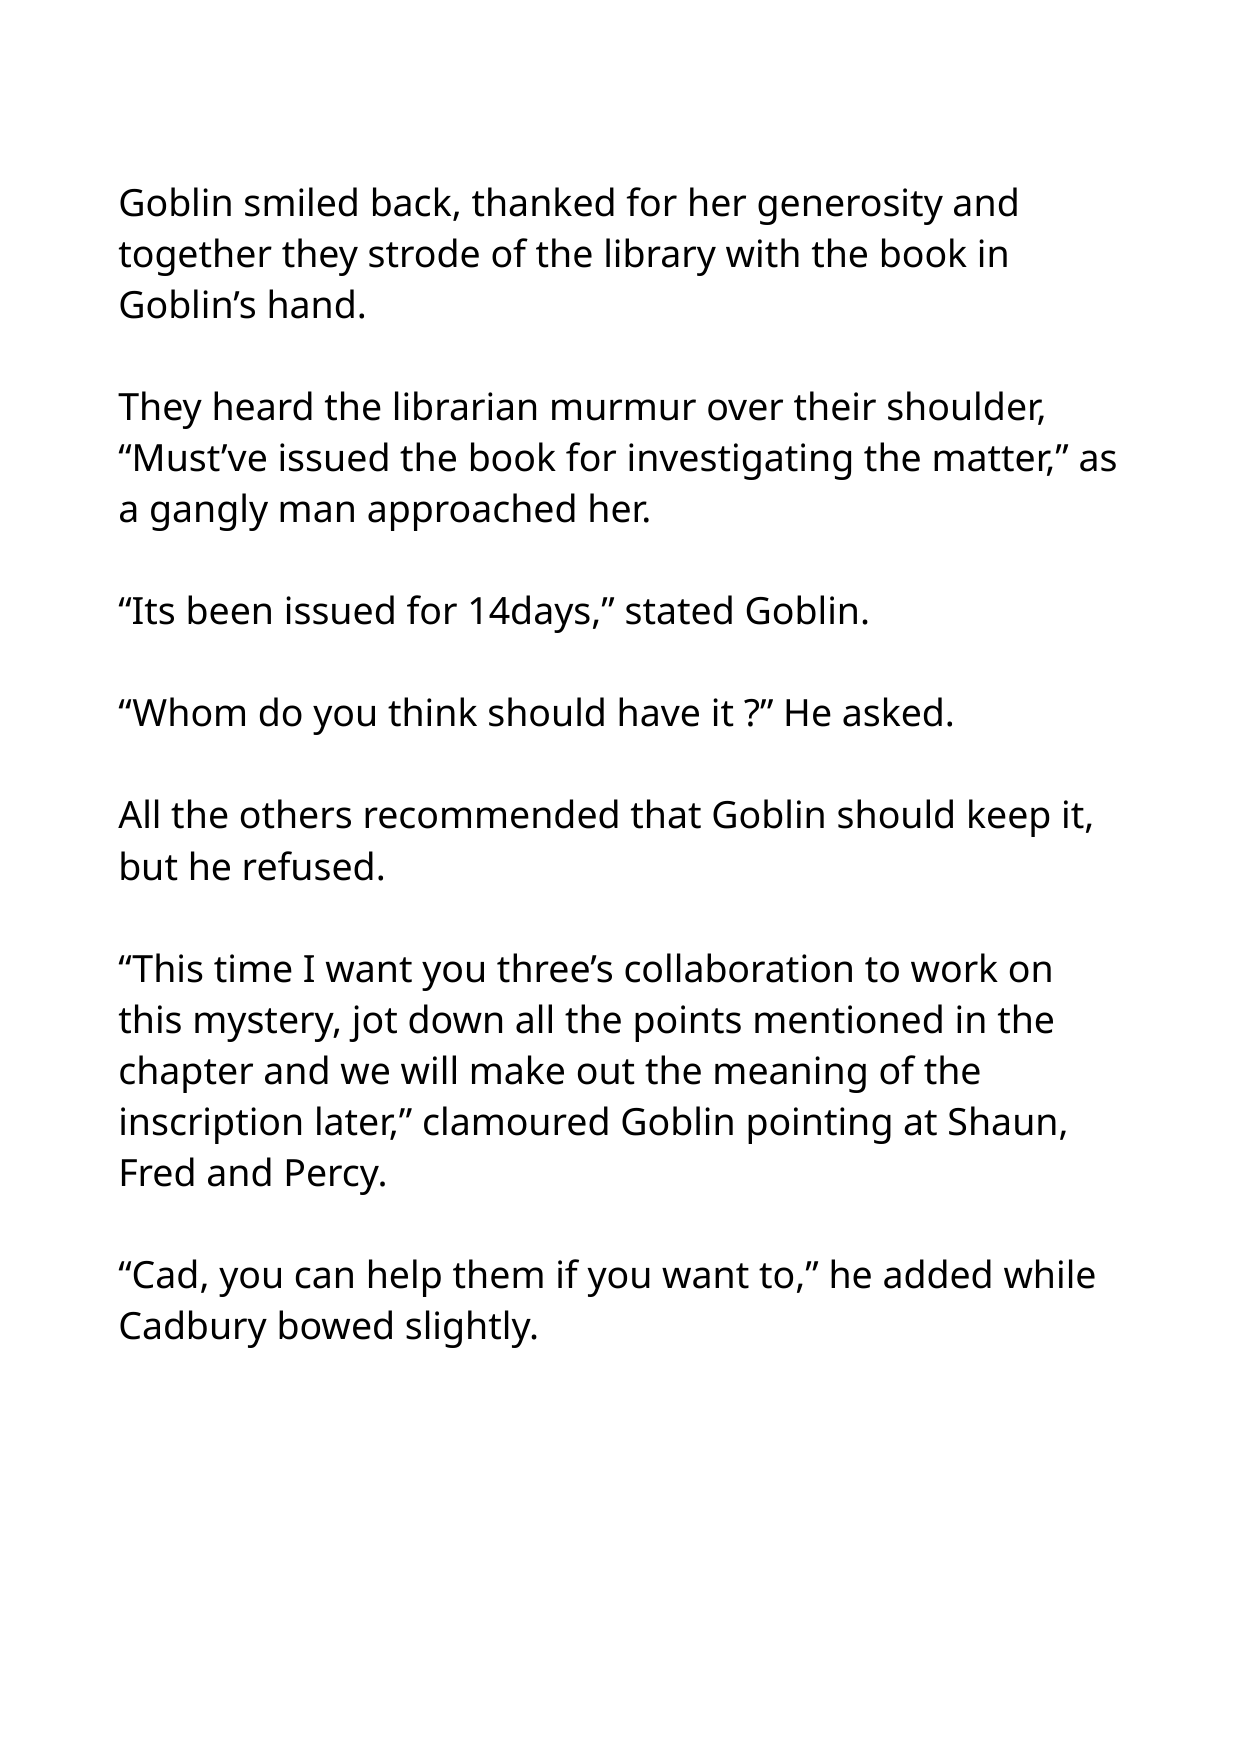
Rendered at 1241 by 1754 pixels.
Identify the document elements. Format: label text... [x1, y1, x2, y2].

text “Whom do you think should have it ?” He asked. [118, 687, 1122, 738]
text Goblin smiled back, thanked for her generosity and together they strode of the library with the book in Goblin’s hand. [118, 176, 1122, 329]
text “Cad, you can help them if you want to,” he added while Cadbury bowed slightly. [118, 1248, 1122, 1350]
text “Its been issued for 14days,” stated Goblin. [118, 585, 1122, 636]
text All the others recommended that Goblin should keep it, but he refused. [118, 789, 1122, 891]
text “This time I want you three’s collaboration to work on this mystery, jot down all the points mentioned in the chapter and we will make out the meaning of the inscription later,” clamoured Goblin pointing at Shaun, Fred and Percy. [118, 942, 1122, 1197]
text They heard the librarian murmur over their shoulder, “Must’ve issued the book for investigating the matter,” as a gangly man approached her. [118, 381, 1122, 534]
